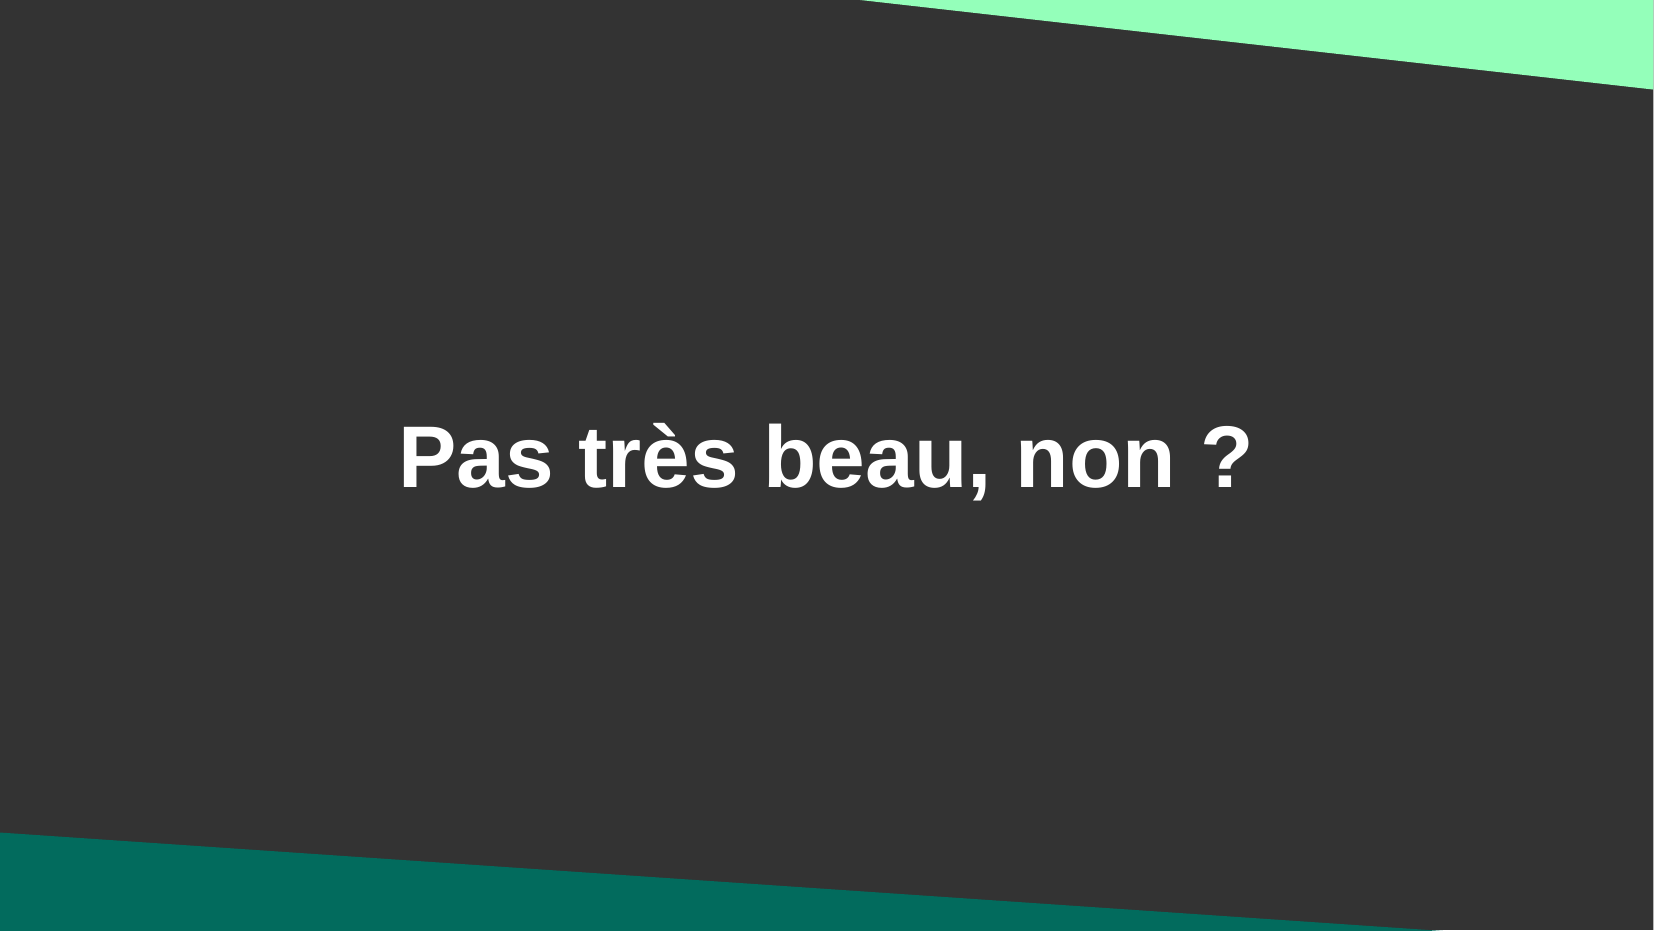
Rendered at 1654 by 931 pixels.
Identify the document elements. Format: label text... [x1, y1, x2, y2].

title Pas très beau, non ? [31, 408, 1622, 523]
text_box [860, 0, 1654, 90]
